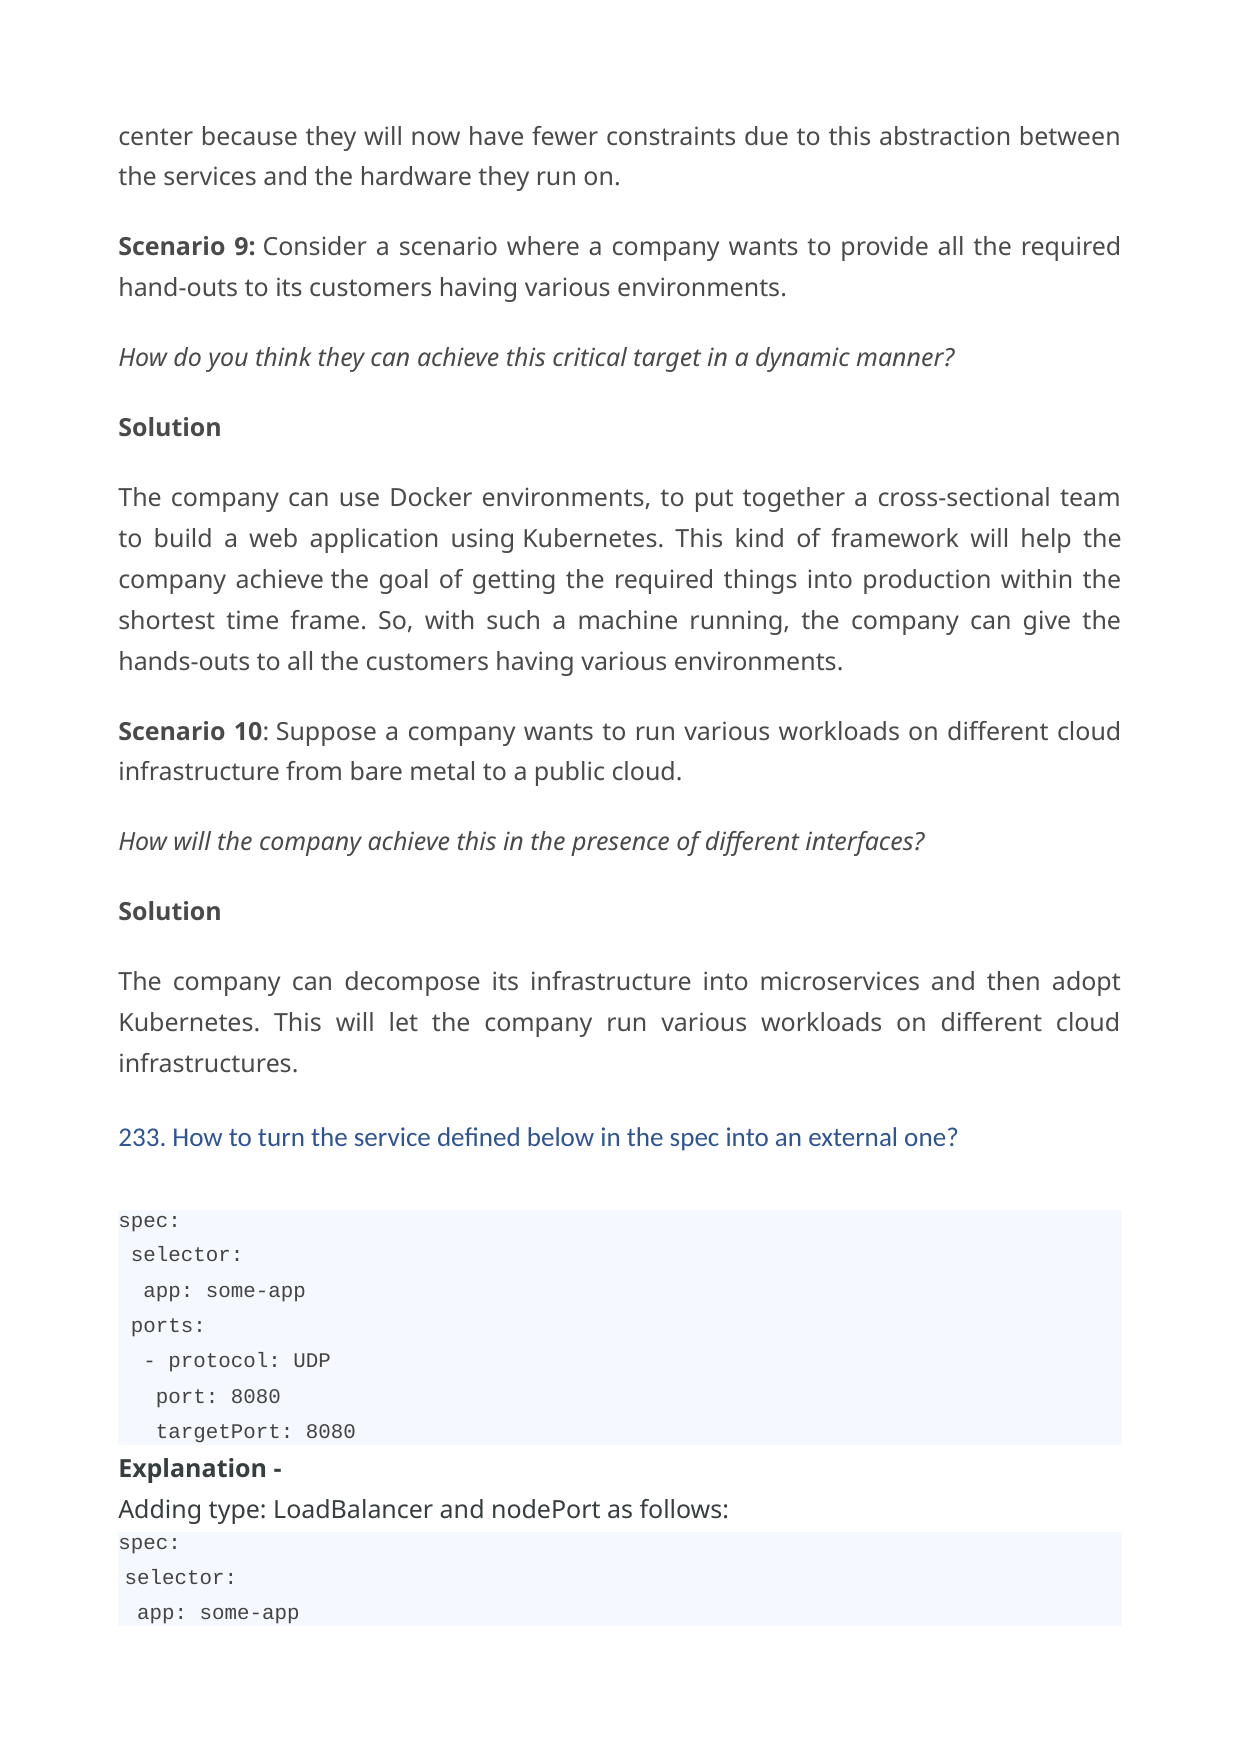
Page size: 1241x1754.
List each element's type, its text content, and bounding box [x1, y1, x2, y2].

text ports: [118, 1309, 1122, 1339]
text - protocol: UDP [118, 1344, 1122, 1374]
text Adding type: LoadBalancer and nodePort as follows: [118, 1492, 1122, 1526]
text spec: [118, 1532, 1122, 1556]
subtitle 233. How to turn the service defined below in the spec into an external one? [118, 1120, 1122, 1153]
text Scenario 9: Consider a scenario where a company wants to provide all the required hand-outs to its customers having various environments. [118, 229, 1122, 304]
text spec: [118, 1210, 1122, 1233]
text selector: [118, 1238, 1122, 1268]
text The company can use Docker environments, to put together a cross-sectional team to build a web application using Kubernetes. This kind of framework will help the company achieve the goal of getting the required things into production within the shortest time frame. So, with such a machine running, the company can give the hands-outs to all the customers having various environments. [118, 480, 1122, 677]
text Explanation - [118, 1451, 1122, 1485]
text app: some-app [118, 1596, 1122, 1626]
text center because they will now have fewer constraints due to this abstraction between the services and the hardware they run on. [118, 118, 1122, 193]
text app: some-app [118, 1274, 1122, 1303]
text targetPort: 8080 [118, 1415, 1122, 1445]
text How will the company achieve this in the presence of different interfaces? [118, 824, 1122, 858]
text Solution [118, 894, 1122, 928]
text Scenario 10: Suppose a company wants to run various workloads on different cloud infrastructure from bare metal to a public cloud. [118, 713, 1122, 788]
text selector: [118, 1561, 1122, 1590]
text Solution [118, 410, 1122, 444]
text port: 8080 [118, 1380, 1122, 1409]
text How do you think they can achieve this critical target in a dynamic manner? [118, 340, 1122, 374]
text The company can decompose its infrastructure into microservices and then adopt Kubernetes. This will let the company run various workloads on different cloud infrastructures. [118, 964, 1122, 1080]
